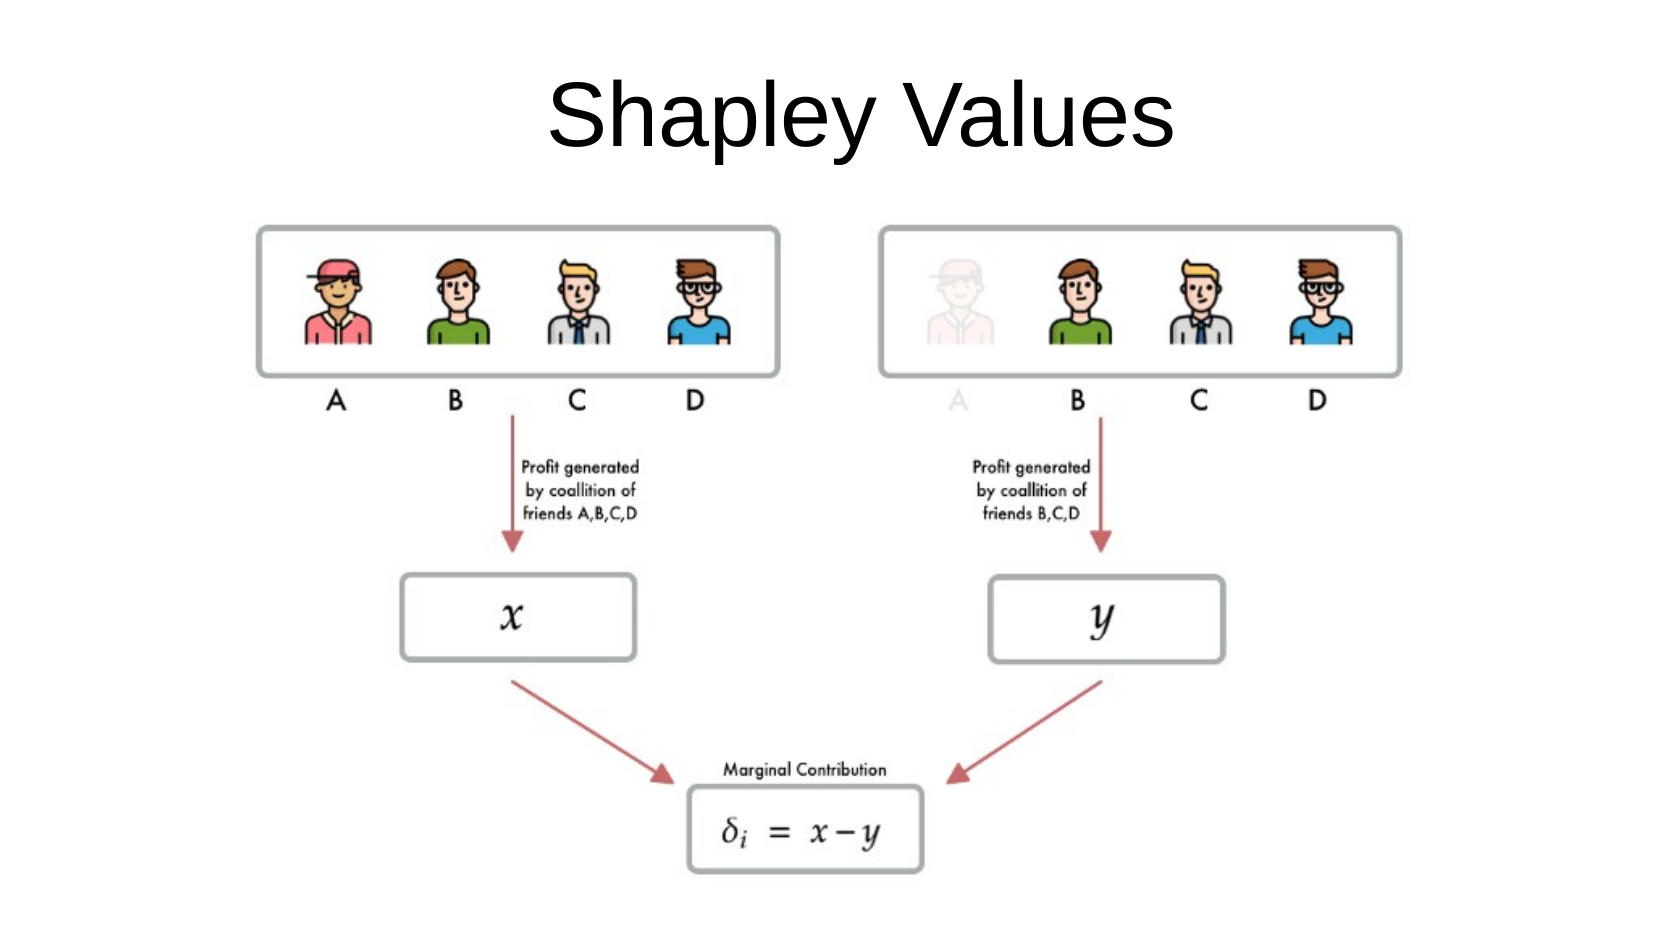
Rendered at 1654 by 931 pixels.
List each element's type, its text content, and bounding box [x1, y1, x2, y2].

picture [248, 217, 1411, 886]
title Shapley Values [82, 37, 1571, 193]
